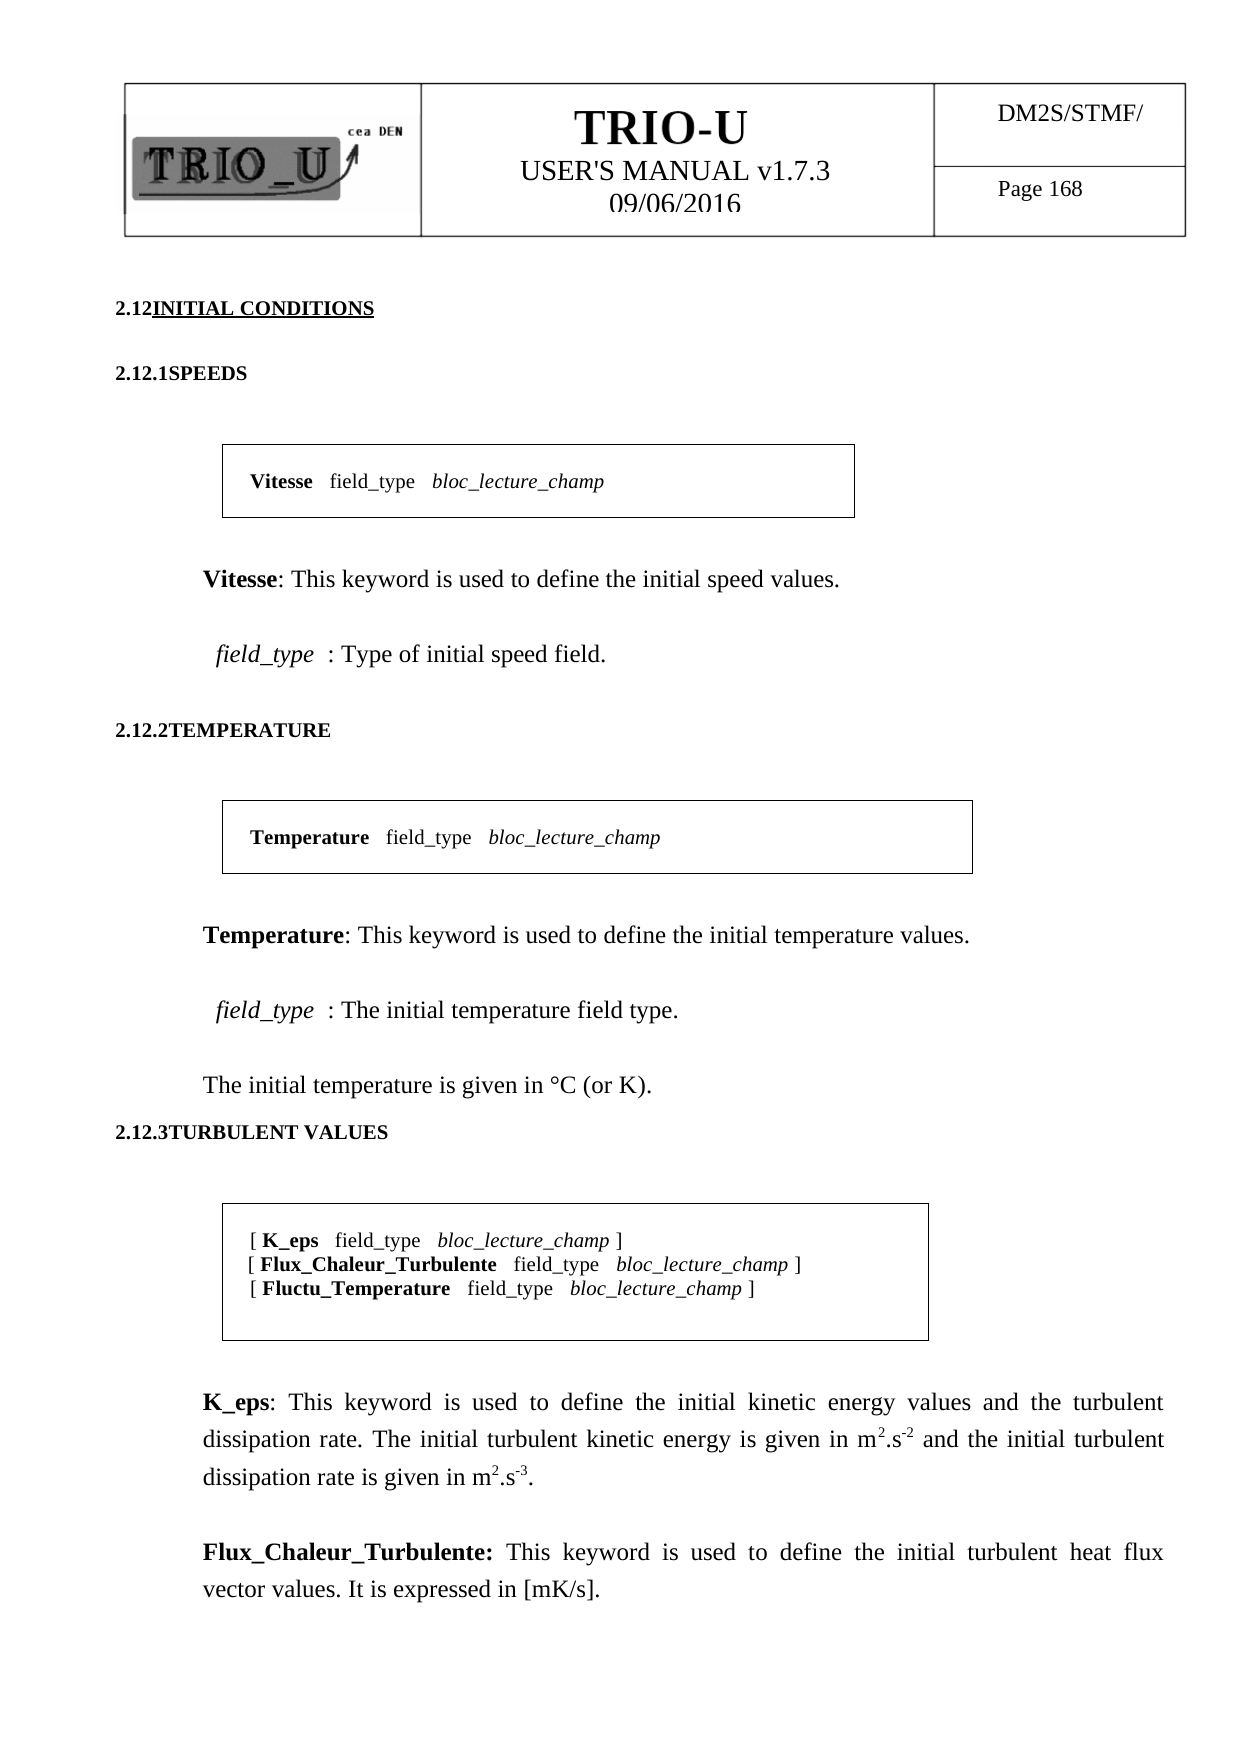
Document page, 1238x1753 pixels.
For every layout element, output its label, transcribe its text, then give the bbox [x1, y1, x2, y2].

text Flux_Chaleur_Turbulente: This keyword is used to define the initial turbulent heat flux vector values. It is expressed in [mK/s]. [203, 1528, 1165, 1603]
text K_eps: This keyword is used to define the initial kinetic energy values and the turbulent dissipation rate. The initial turbulent kinetic energy is given in m2.s-2 and the initial turbulent dissipation rate is given in m2.s-3. [203, 1378, 1165, 1491]
text The initial temperature is given in °C (or K). [203, 1062, 1165, 1099]
text Temperature: This keyword is used to define the initial temperature values. [203, 912, 1165, 949]
subtitle TEMPERATURE [115, 718, 1164, 742]
subtitle TURBULENT VALUES [115, 1120, 1164, 1144]
table_header Temperature field_type bloc_lecture_champ [223, 801, 972, 873]
table_header Vitesse field_type bloc_lecture_champ [223, 445, 854, 517]
text Vitesse: This keyword is used to define the initial speed values. [203, 555, 1165, 593]
table_header [ K_eps field_type bloc_lecture_champ ] [ Flux_Chaleur_Turbulente field_type bloc_lecture_champ ] [ Fluctu_Temperature field_type bloc_lecture_champ ] [223, 1204, 928, 1339]
subtitle SPEEDS [115, 361, 1164, 385]
text field_type : Type of initial speed field. [203, 630, 1165, 668]
subtitle INITIAL CONDITIONS [115, 295, 1164, 319]
text field_type : The initial temperature field type. [203, 987, 1165, 1024]
